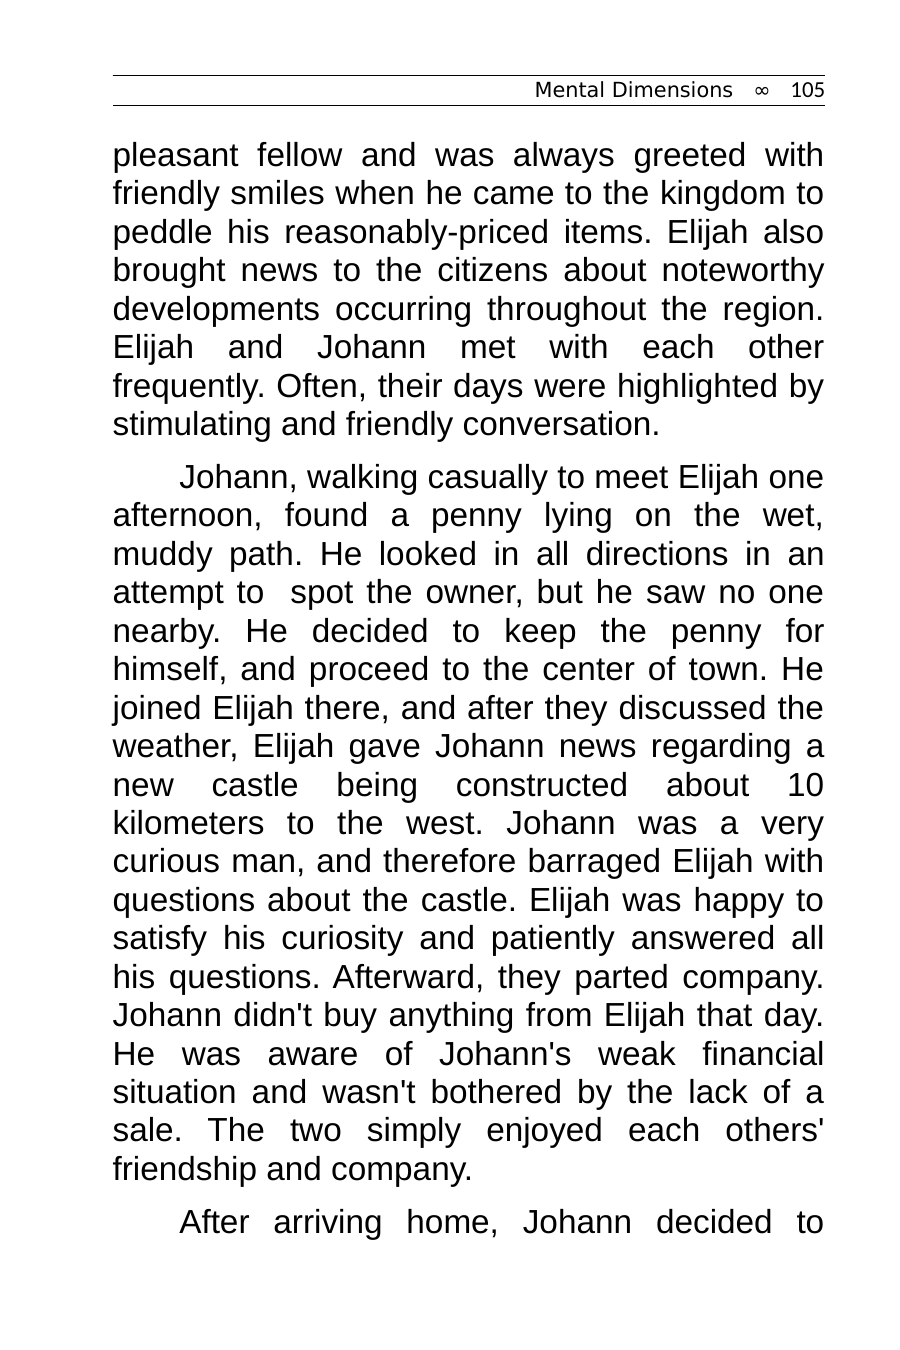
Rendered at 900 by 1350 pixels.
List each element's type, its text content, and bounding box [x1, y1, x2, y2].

text pleasant fellow and was always greeted with friendly smiles when he came to the kingdom to peddle his reasonably-priced items. Elijah also brought news to the citizens about noteworthy developments occurring throughout the region. Elijah and Johann met with each other frequently. Often, their days were highlighted by stimulating and friendly conversation. [112, 135, 825, 442]
text After arriving home, Johann decided to [112, 1202, 825, 1240]
text Johann, walking casually to meet Elijah one afternoon, found a penny lying on the wet, muddy path. He looked in all directions in an attempt to spot the owner, but he saw no one nearby. He decided to keep the penny for himself, and proceed to the center of town. He joined Elijah there, and after they discussed the weather, Elijah gave Johann news regarding a new castle being constructed about 10 kilometers to the west. Johann was a very curious man, and therefore barraged Elijah with questions about the castle. Elijah was happy to satisfy his curiosity and patiently answered all his questions. Afterward, they parted company. Johann didn't buy anything from Elijah that day. He was aware of Johann's weak financial situation and wasn't bothered by the lack of a sale. The two simply enjoyed each others' friendship and company. [112, 457, 825, 1187]
